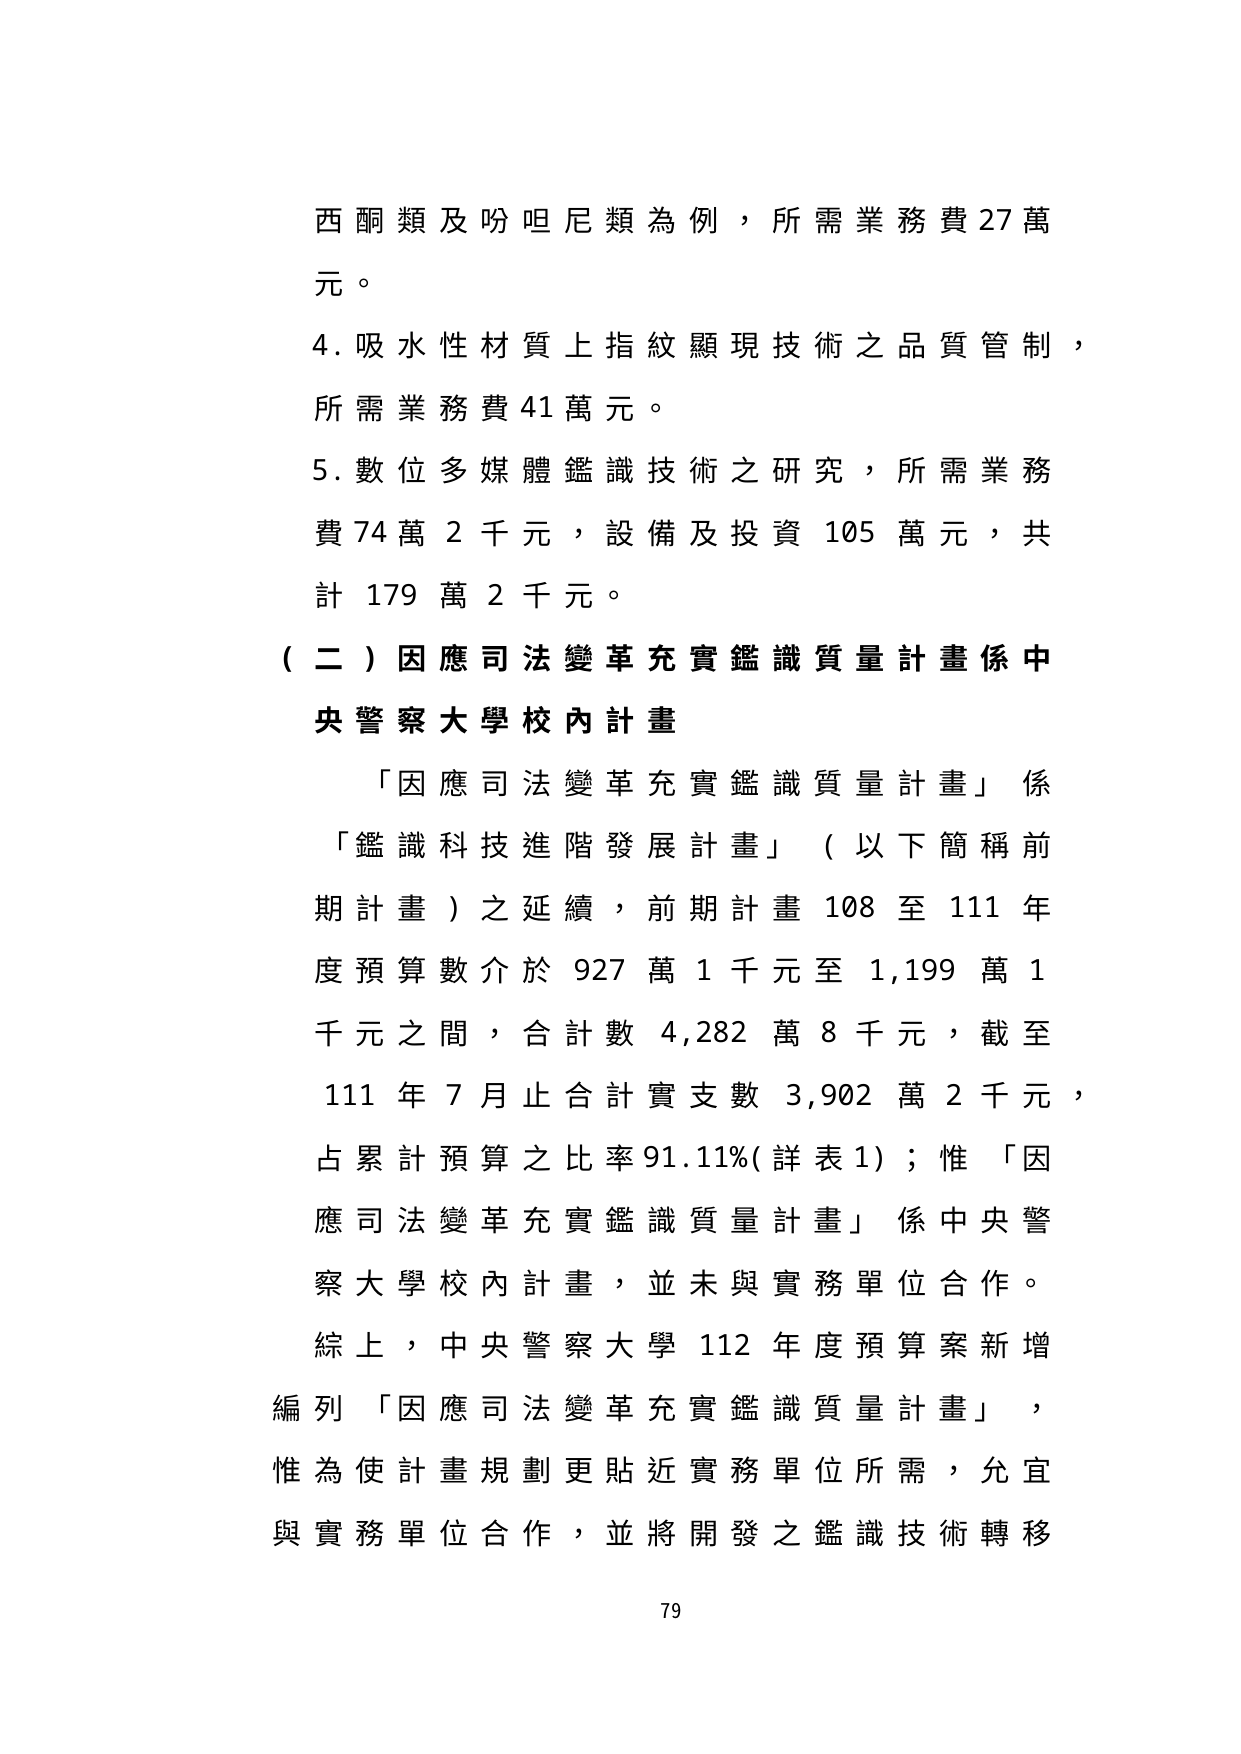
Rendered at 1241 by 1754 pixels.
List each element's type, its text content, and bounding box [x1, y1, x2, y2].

text 綜上，中央警察大學112年度預算案新增編列「因應司法變革充實鑑識質量計畫」，惟為使計畫規劃更貼近實務單位所需，允宜與實務單位合作，並將開發之鑑識技術轉移 [242, 1302, 1058, 1552]
text 西酮類及吩呾尼類為例，所需業務費27萬元。 [271, 177, 1058, 302]
text 「因應司法變革充實鑑識質量計畫」係「鑑識科技進階發展計畫」(以下簡稱前期計畫)之延續，前期計畫108至111年度預算數介於927萬1千元至1,199萬1千元之間，合計數4,282萬8千元，截至111年7月止合計實支數3,902萬2千元，占累計預算之比率91.11%(詳表1)；惟「因應司法變革充實鑑識質量計畫」係中央警察大學校內計畫，並未與實務單位合作。 [271, 740, 1058, 1302]
text 4.吸水性材質上指紋顯現技術之品質管制，所需業務費41萬元。 [271, 302, 1058, 427]
text 5.數位多媒體鑑識技術之研究，所需業務費74萬2千元，設備及投資105萬元，共計179萬2千元。 [271, 427, 1058, 615]
text (二)因應司法變革充實鑑識質量計畫係中央警察大學校內計畫 [242, 615, 1058, 740]
